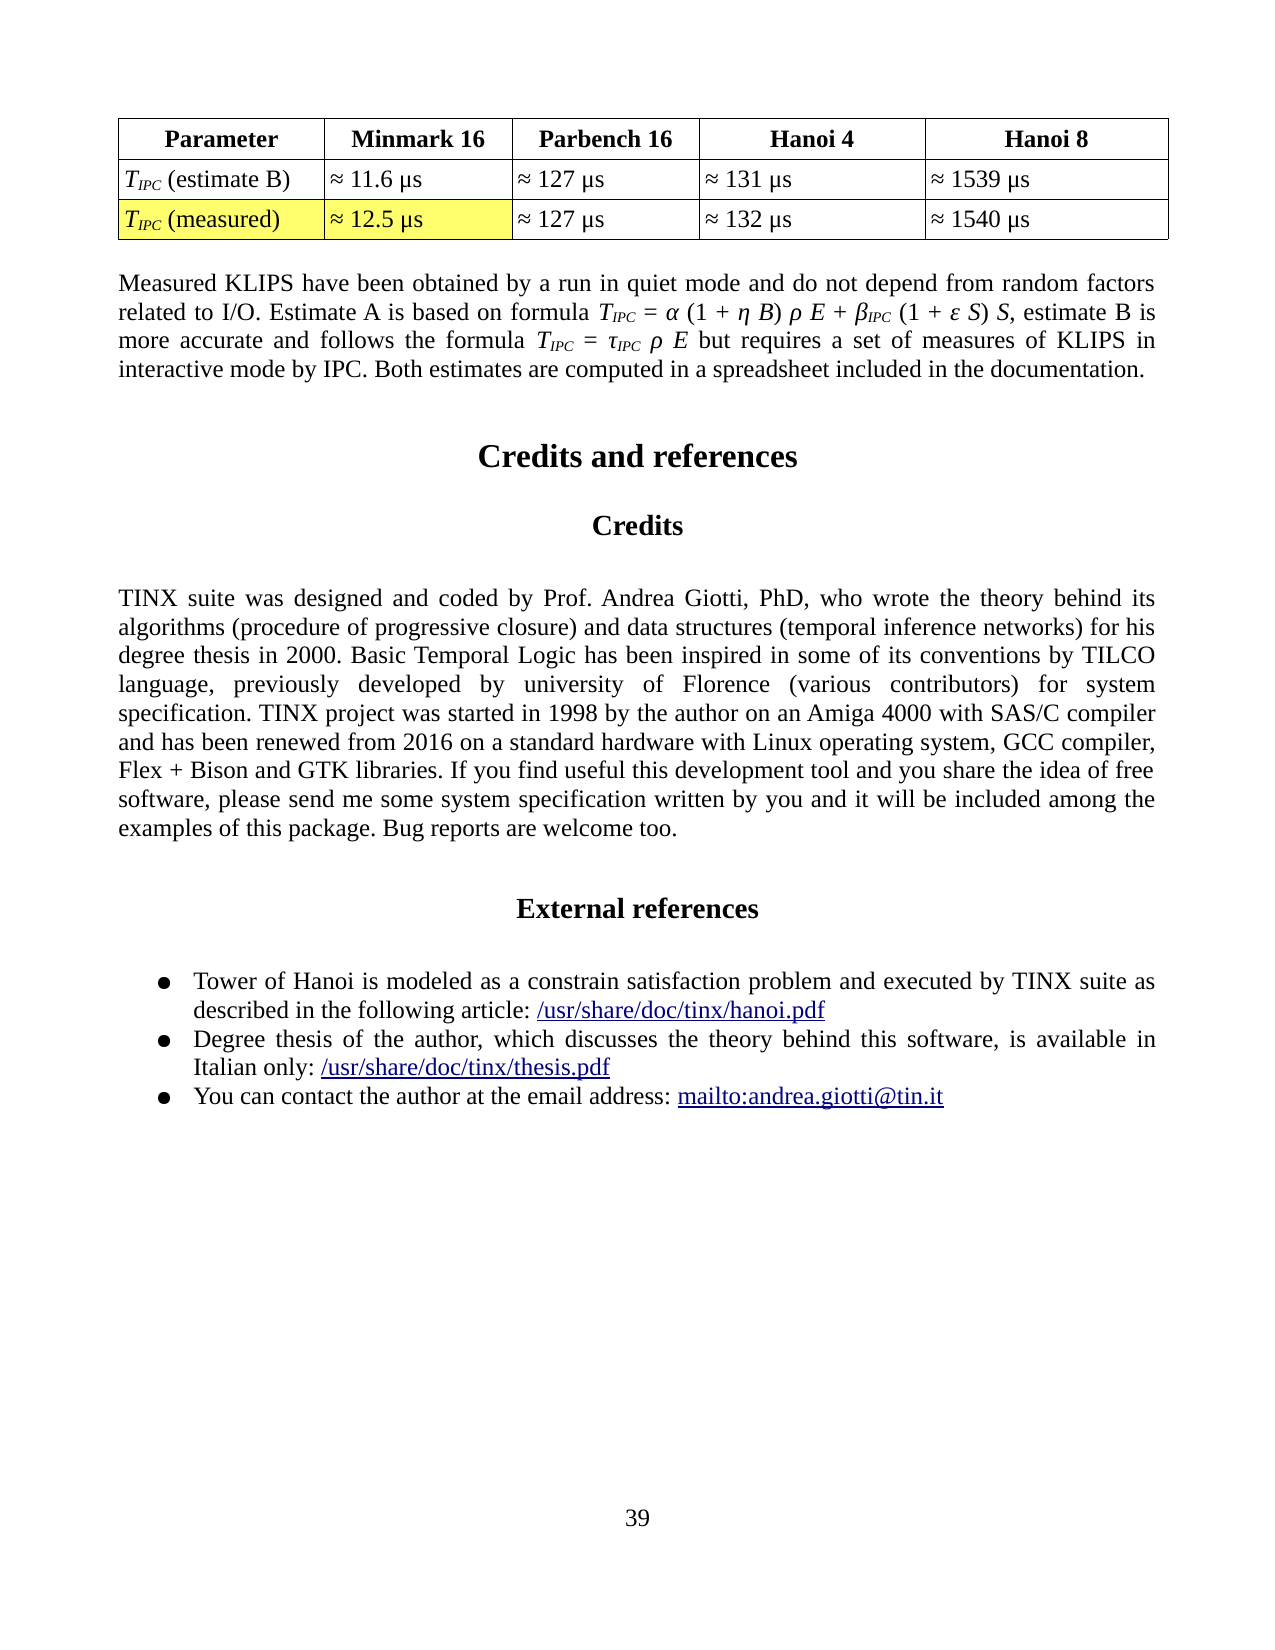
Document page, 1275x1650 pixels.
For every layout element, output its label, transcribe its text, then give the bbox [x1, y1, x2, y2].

text Measured KLIPS have been obtained by a run in quiet mode and do not depend from random factors related to I/O. Estimate A is based on formula TIPC = α (1 + η B) ρ E + βIPC (1 + ε S) S, estimate B is more accurate and follows the formula TIPC = τIPC ρ E but requires a set of measures of KLIPS in interactive mode by IPC. Both estimates are computed in a spreadsheet included in the documentation. [118, 268, 1157, 383]
table_cell TIPC (measured) [119, 200, 324, 239]
table_cell ≈ 131 μs [700, 160, 925, 199]
table_cell ≈ 12.5 μs [325, 200, 512, 239]
subtitle External references [118, 891, 1157, 925]
subtitle Credits [118, 508, 1157, 542]
table_header Parbench 16 [513, 119, 699, 158]
list Tower of Hanoi is modeled as a constrain satisfaction problem and executed by TINX suite as described in the following article: /usr/share/doc/tinx/hanoi.pdf [156, 966, 1157, 1024]
table_cell ≈ 127 μs [513, 160, 699, 199]
table_header Parameter [119, 119, 324, 158]
list You can contact the author at the email address: mailto:andrea.giotti@tin.it [156, 1081, 1157, 1110]
table_header Hanoi 4 [700, 119, 925, 158]
table_cell ≈ 132 μs [700, 200, 925, 239]
list Degree thesis of the author, which discusses the theory behind this software, is available in Italian only: /usr/share/doc/tinx/thesis.pdf [156, 1024, 1157, 1081]
table_cell ≈ 1539 μs [926, 160, 1168, 199]
table_cell ≈ 127 μs [513, 200, 699, 239]
table_header Minmark 16 [325, 119, 512, 158]
table_cell ≈ 11.6 μs [325, 160, 512, 199]
table_cell ≈ 1540 μs [926, 200, 1168, 239]
subtitle Credits and references [118, 437, 1157, 475]
table_header Hanoi 8 [926, 119, 1168, 158]
text TINX suite was designed and coded by Prof. Andrea Giotti, PhD, who wrote the theory behind its algorithms (procedure of progressive closure) and data structures (temporal inference networks) for his degree thesis in 2000. Basic Temporal Logic has been inspired in some of its conventions by TILCO language, previously developed by university of Florence (various contributors) for system specification. TINX project was started in 1998 by the author on an Amiga 4000 with SAS/C compiler and has been renewed from 2016 on a standard hardware with Linux operating system, GCC compiler, Flex + Bison and GTK libraries. If you find useful this development tool and you share the idea of free software, please send me some system specification written by you and it will be included among the examples of this package. Bug reports are welcome too. [118, 583, 1157, 842]
table_cell TIPC (estimate B) [119, 160, 324, 199]
